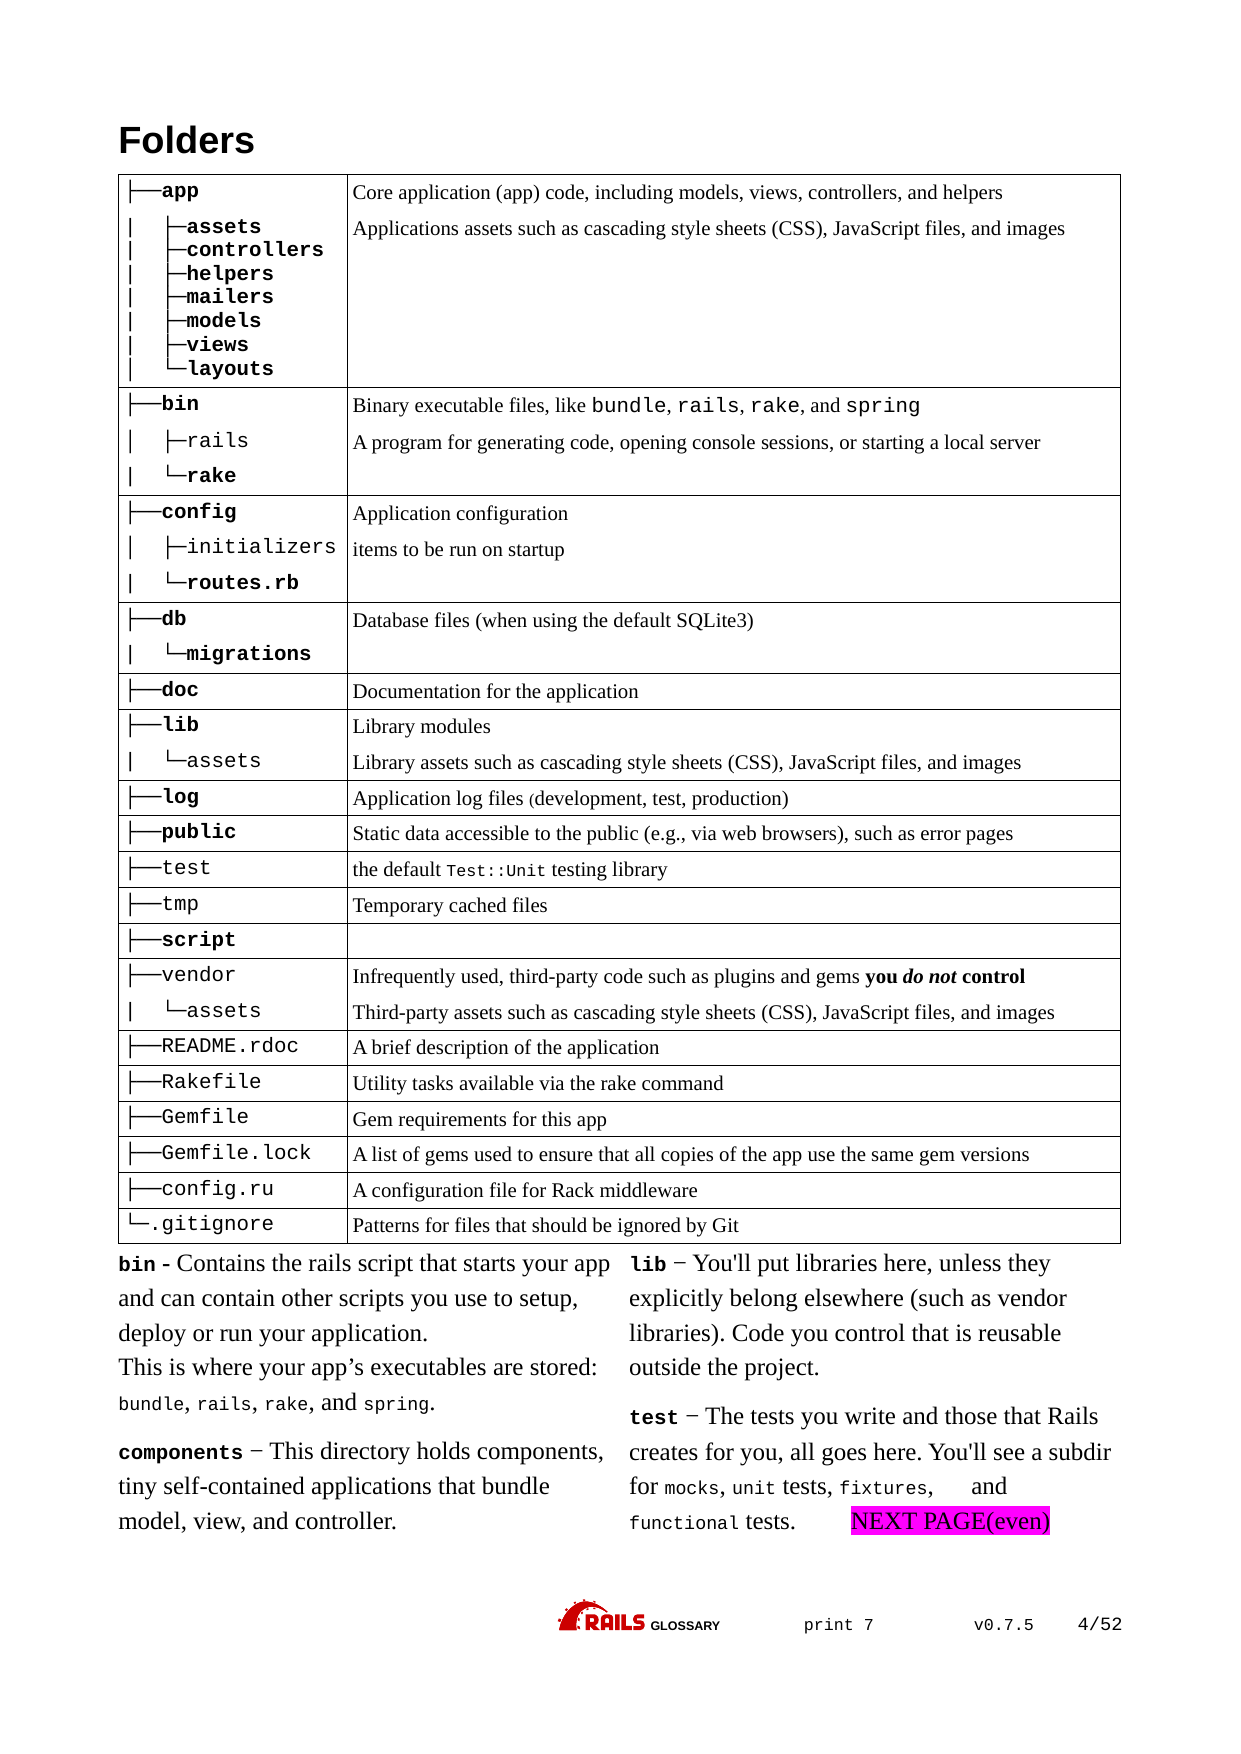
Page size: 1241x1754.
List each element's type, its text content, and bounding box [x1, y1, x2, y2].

table_cell | └─migrations [119, 638, 347, 673]
table_header ├──app [119, 175, 347, 210]
table_cell ├──Rakefile [119, 1066, 347, 1101]
table_cell ├──bin [119, 388, 347, 424]
table_cell the default Test::Unit testing library [348, 852, 1120, 887]
table_cell Binary executable files, like bundle, rails, rake, and spring [348, 388, 1120, 424]
table_header Core application (app) code, including models, views, controllers, and helpers [348, 175, 1120, 210]
table_cell A list of gems used to ensure that all copies of the app use the same gem versions [348, 1137, 1120, 1172]
table_cell ├──Gemfile.lock [119, 1137, 347, 1172]
table_cell [348, 638, 1120, 673]
table_cell | └─routes.rb [119, 566, 347, 602]
table_cell ├──test [119, 852, 347, 887]
table_cell ├──config.ru [119, 1173, 347, 1208]
table_cell [348, 460, 1120, 495]
table_cell Application log files (development, test, production) [348, 781, 1120, 815]
text components − This directory holds components, tiny self-contained applications that bundle model, view, and controller. [118, 1436, 611, 1535]
table_cell Temporary cached files [348, 888, 1120, 923]
table_cell ├──script [119, 924, 347, 958]
table_cell | └─assets [119, 744, 347, 780]
table_cell │ ├─initializers [119, 531, 347, 566]
table_cell [348, 566, 1120, 602]
table_cell [348, 924, 1120, 958]
table_cell Database files (when using the default SQLite3) [348, 603, 1120, 637]
table_cell ├──Gemfile [119, 1102, 347, 1136]
table_cell Library modules [348, 710, 1120, 744]
table_cell Infrequently used, third-party code such as plugins and gems you do not control [348, 959, 1120, 994]
table_cell Applications assets such as cascading style sheets (CSS), JavaScript files, and images [348, 210, 1120, 387]
table_cell A program for generating code, opening console sessions, or starting a local server [348, 424, 1120, 460]
table_cell Documentation for the application [348, 674, 1120, 709]
table_cell ├──public [119, 816, 347, 851]
table_cell Application configuration [348, 496, 1120, 531]
table_cell └─.gitignore [119, 1209, 347, 1243]
table_cell ├──log [119, 781, 347, 815]
table_cell ├──vendor [119, 959, 347, 994]
table_cell Utility tasks available via the rake command [348, 1066, 1120, 1101]
subtitle Folders [118, 118, 611, 162]
table_cell Static data accessible to the public (e.g., via web browsers), such as error pages [348, 816, 1120, 851]
table_cell Third-party assets such as cascading style sheets (CSS), JavaScript files, and images [348, 994, 1120, 1029]
text lib − You'll put libraries here, unless they explicitly belong elsewhere (such as vendor libraries). Code you control that is reusable outside the project. [629, 1248, 1122, 1381]
table_cell | └─assets [119, 994, 347, 1029]
table_cell ├──README.rdoc [119, 1031, 347, 1065]
text bin - Contains the rails script that starts your app and can contain other scripts you use to setup, deploy or run your application. This is where your app’s executables are stored: bundle, rails, rake, and spring. [118, 1248, 611, 1416]
table_cell Library assets such as cascading style sheets (CSS), JavaScript files, and images [348, 744, 1120, 780]
table_cell items to be run on startup [348, 531, 1120, 566]
table_cell A configuration file for Rack middleware [348, 1173, 1120, 1208]
table_cell | ├─assets | ├─controllers | ├─helpers | ├─mailers | ├─models | ├─views │ └─layouts [119, 210, 347, 387]
text test − The tests you write and those that Rails creates for you, all goes here. You'll see a subdir for mocks, unit tests, fixtures, and functional tests. NEXT PAGE(even) [629, 1401, 1122, 1535]
table_cell ├──lib [119, 710, 347, 744]
table_cell A brief description of the application [348, 1031, 1120, 1065]
table_cell Patterns for files that should be ignored by Git [348, 1209, 1120, 1243]
table_cell ├──doc [119, 674, 347, 709]
table_cell ├──tmp [119, 888, 347, 923]
table_cell │ ├─rails [119, 424, 347, 460]
table_cell Gem requirements for this app [348, 1102, 1120, 1136]
table_cell ├──db [119, 603, 347, 637]
table_cell ├──config [119, 496, 347, 531]
table_cell | └─rake [119, 460, 347, 495]
